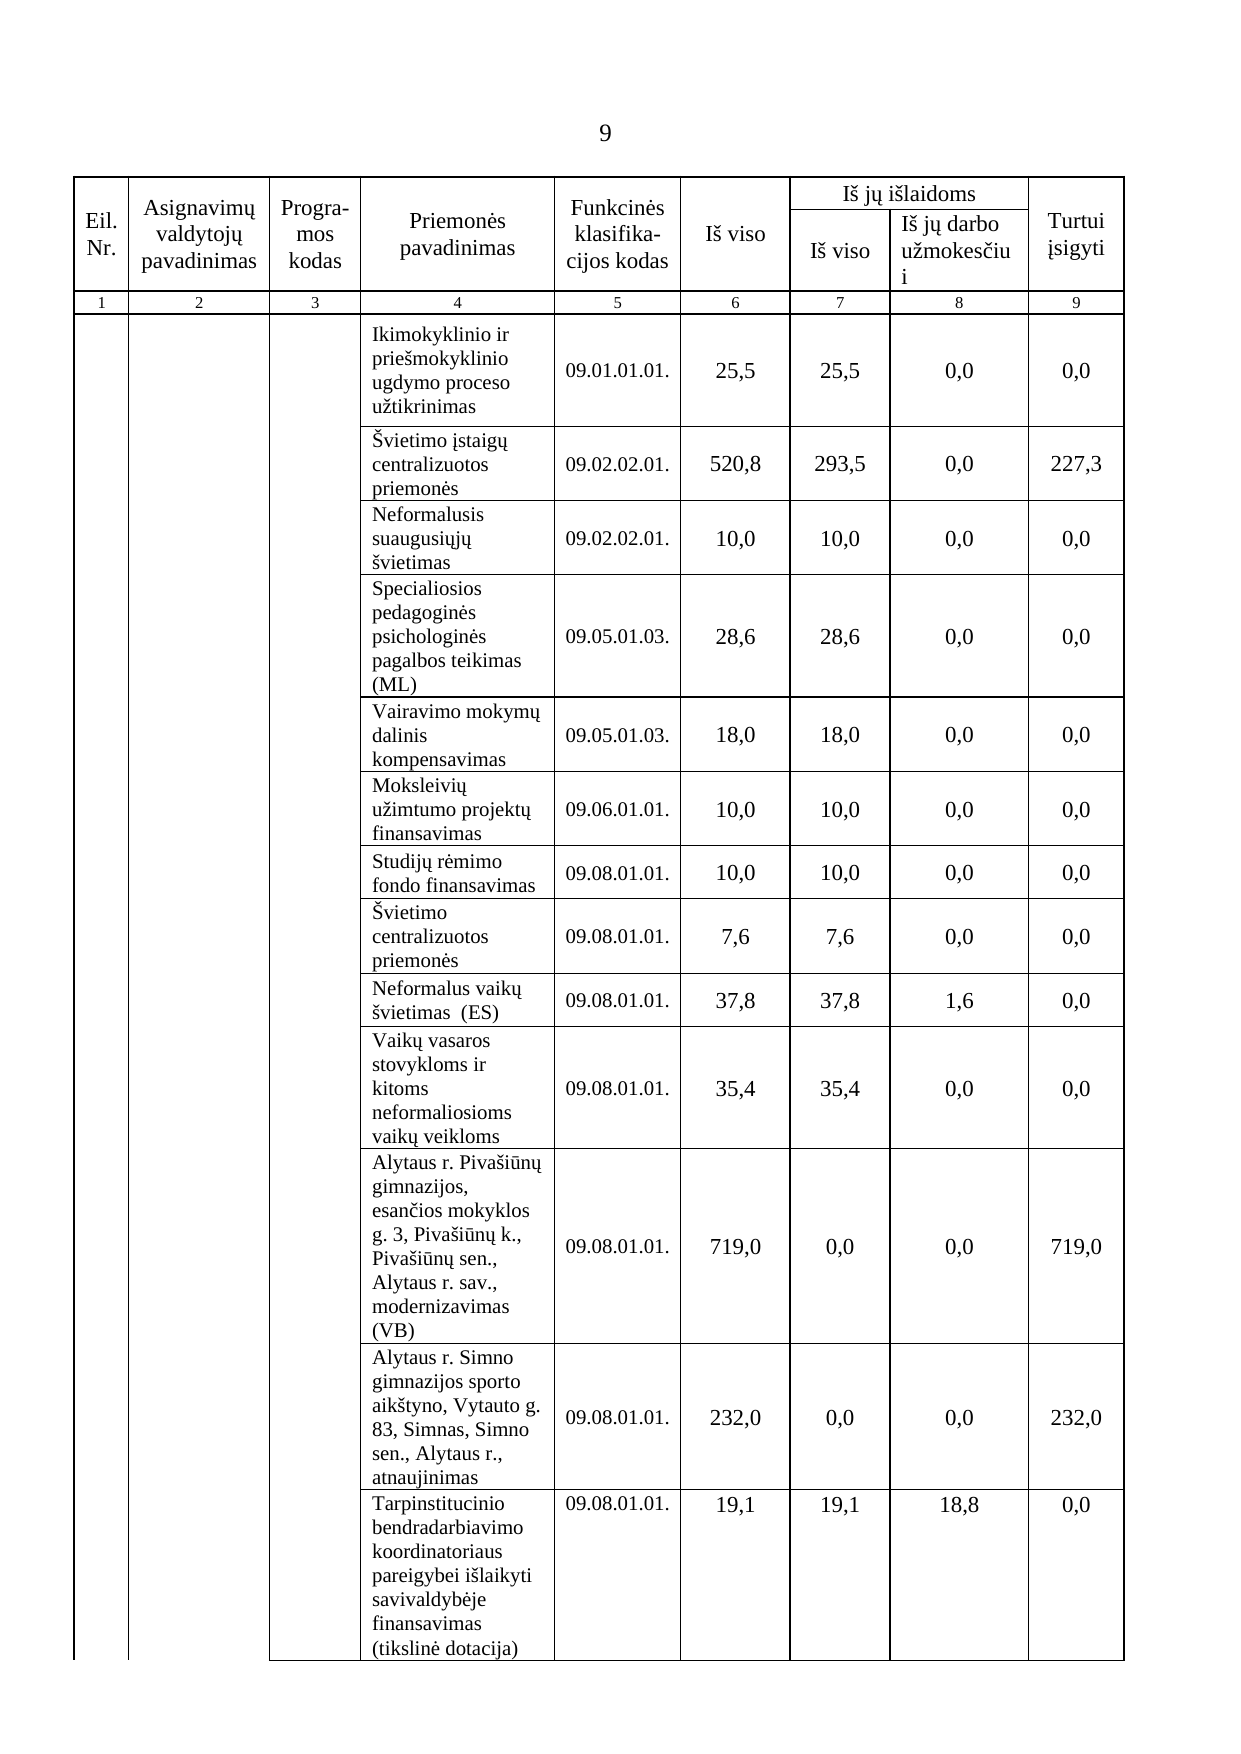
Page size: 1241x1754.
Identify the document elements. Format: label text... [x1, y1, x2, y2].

table_header Progra-mos kodas [270, 178, 360, 289]
table_cell Švietimo įstaigų centralizuotos priemonės [361, 427, 554, 500]
table_cell Iš jų darbo užmokesčiui [891, 210, 1028, 289]
table_cell Vairavimo mokymų dalinis kompensavimas [361, 698, 554, 771]
table_cell 7,6 [791, 899, 889, 972]
table_cell 0,0 [891, 427, 1028, 500]
table_cell 25,5 [791, 315, 889, 426]
table_cell [129, 315, 269, 1659]
table_cell 18,0 [681, 698, 789, 771]
table_cell Moksleivių užimtumo projektų finansavimas [361, 772, 554, 845]
table_cell 09.02.02.01. [555, 427, 680, 500]
table_header Iš jų išlaidoms [791, 178, 1028, 208]
table_cell 0,0 [791, 1149, 889, 1342]
table_header Priemonės pavadinimas [361, 178, 554, 289]
table_cell 8 [891, 292, 1028, 313]
table_cell 18,8 [891, 1490, 1028, 1659]
table_cell 0,0 [891, 1149, 1028, 1342]
table_cell 09.08.01.01. [555, 1149, 680, 1342]
table_cell 10,0 [681, 846, 789, 898]
table_cell 7 [791, 292, 889, 313]
table_header Turtui įsigyti [1029, 178, 1123, 289]
table_cell 09.08.01.01. [555, 1490, 680, 1659]
table_cell 1,6 [891, 974, 1028, 1026]
table_cell 0,0 [891, 846, 1028, 898]
table_cell 232,0 [681, 1344, 789, 1489]
table_cell 10,0 [791, 772, 889, 845]
table_cell Neformalus vaikų švietimas (ES) [361, 974, 554, 1026]
table_cell 09.08.01.01. [555, 1344, 680, 1489]
table_cell 293,5 [791, 427, 889, 500]
table_cell Alytaus r. Simno gimnazijos sporto aikštyno, Vytauto g. 83, Simnas, Simno sen., Alytaus r., atnaujinimas [361, 1344, 554, 1489]
table_cell 0,0 [1029, 575, 1123, 696]
table_cell 719,0 [681, 1149, 789, 1342]
table_cell 0,0 [891, 1027, 1028, 1148]
table_cell Švietimo centralizuotos priemonės [361, 899, 554, 972]
table_header Iš viso [681, 178, 789, 289]
table_cell 0,0 [791, 1344, 889, 1489]
table_cell Studijų rėmimo fondo finansavimas [361, 846, 554, 898]
table_cell 2 [129, 292, 269, 313]
table_cell 0,0 [891, 772, 1028, 845]
table_cell 09.08.01.01. [555, 899, 680, 972]
table_cell 09.06.01.01. [555, 772, 680, 845]
table_cell 1 [75, 292, 128, 313]
table_cell Alytaus r. Pivašiūnų gimnazijos, esančios mokyklos g. 3, Pivašiūnų k., Pivašiūnų sen., Alytaus r. sav., modernizavimas (VB) [361, 1149, 554, 1342]
table_cell 227,3 [1029, 427, 1123, 500]
table_cell 25,5 [681, 315, 789, 426]
table_cell Tarpinstitucinio bendradarbiavimo koordinatoriaus pareigybei išlaikyti savivaldybėje finansavimas (tikslinė dotacija) [361, 1490, 554, 1659]
table_cell 0,0 [1029, 772, 1123, 845]
table_cell [75, 315, 128, 1659]
table_cell 10,0 [681, 501, 789, 574]
table_cell 0,0 [1029, 899, 1123, 972]
table_cell 0,0 [891, 501, 1028, 574]
table_cell 232,0 [1029, 1344, 1123, 1489]
table_cell 0,0 [891, 575, 1028, 696]
table_cell Specialiosios pedagoginės psichologinės pagalbos teikimas (ML) [361, 575, 554, 696]
table_cell 0,0 [891, 698, 1028, 771]
table_cell Vaikų vasaros stovykloms ir kitoms neformaliosioms vaikų veikloms [361, 1027, 554, 1148]
table_cell 0,0 [1029, 974, 1123, 1026]
table_cell 7,6 [681, 899, 789, 972]
table_cell 09.08.01.01. [555, 1027, 680, 1148]
table_cell 19,1 [681, 1490, 789, 1659]
table_cell 5 [555, 292, 680, 313]
table_cell 35,4 [681, 1027, 789, 1148]
table_cell 28,6 [681, 575, 789, 696]
table_cell 37,8 [791, 974, 889, 1026]
table_cell 09.08.01.01. [555, 974, 680, 1026]
table_cell 19,1 [791, 1490, 889, 1659]
table_cell 09.02.02.01. [555, 501, 680, 574]
table_cell 0,0 [1029, 501, 1123, 574]
table_cell 0,0 [1029, 315, 1123, 426]
table_header Asignavimų valdytojų pavadinimas [129, 178, 269, 289]
table_cell 719,0 [1029, 1149, 1123, 1342]
table_cell 6 [681, 292, 789, 313]
table_cell 35,4 [791, 1027, 889, 1148]
table_cell Neformalusis suaugusiųjų švietimas [361, 501, 554, 574]
table_cell Ikimokyklinio ir priešmokyklinio ugdymo proceso užtikrinimas [361, 315, 554, 426]
table_cell 18,0 [791, 698, 889, 771]
table_cell 10,0 [791, 501, 889, 574]
table_cell 0,0 [891, 315, 1028, 426]
table_cell [270, 315, 360, 1659]
table_cell 10,0 [791, 846, 889, 898]
table_cell 520,8 [681, 427, 789, 500]
table_cell 0,0 [1029, 846, 1123, 898]
table_cell Iš viso [791, 210, 889, 289]
table_cell 0,0 [1029, 1490, 1123, 1659]
table_cell 09.08.01.01. [555, 846, 680, 898]
table_cell 37,8 [681, 974, 789, 1026]
table_cell 28,6 [791, 575, 889, 696]
table_cell 3 [270, 292, 360, 313]
table_cell 09.05.01.03. [555, 575, 680, 696]
table_cell 9 [1029, 292, 1123, 313]
table_cell 10,0 [681, 772, 789, 845]
table_cell 0,0 [1029, 1027, 1123, 1148]
table_cell 0,0 [1029, 698, 1123, 771]
table_header Eil. Nr. [75, 178, 128, 289]
table_cell 4 [361, 292, 554, 313]
table_cell 09.01.01.01. [555, 315, 680, 426]
table_cell 0,0 [891, 899, 1028, 972]
table_cell 0,0 [891, 1344, 1028, 1489]
table_header Funkcinės klasifika-cijos kodas [555, 178, 680, 289]
table_cell 09.05.01.03. [555, 698, 680, 771]
